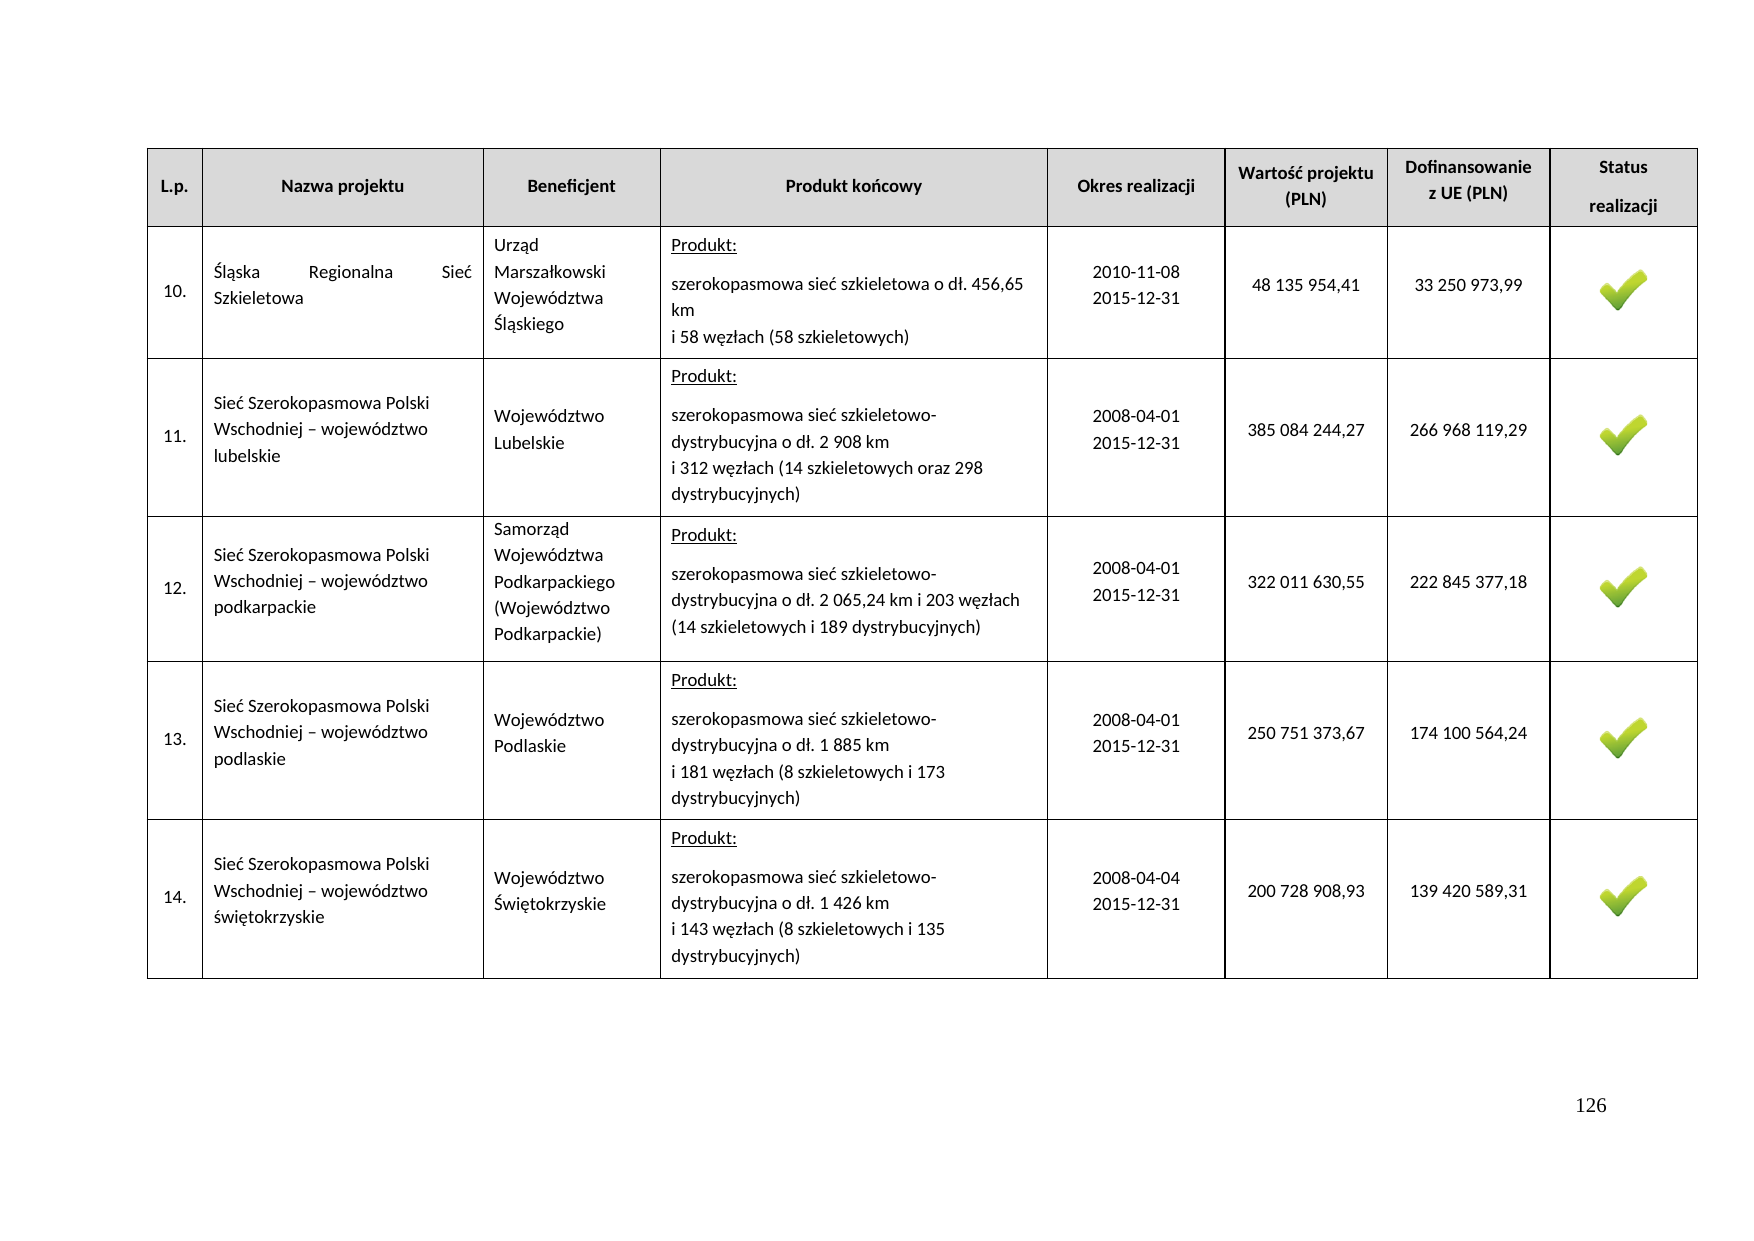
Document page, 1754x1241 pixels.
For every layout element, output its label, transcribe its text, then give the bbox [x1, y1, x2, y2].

table_cell 10. [148, 227, 202, 357]
table_header Wartość projektu (PLN) [1226, 149, 1387, 226]
table_cell 139 420 589,31 [1388, 820, 1549, 977]
table_cell 2008-04-01 2015-12-31 [1048, 662, 1224, 819]
table_cell 11. [148, 359, 202, 516]
table_cell 12. [148, 517, 202, 661]
table_cell [1551, 517, 1697, 661]
table_cell Produkt: szerokopasmowa sieć szkieletowo-dystrybucyjna o dł. 2 065,24 km i 203 węzłach (14 szkieletowych i 189 dystrybucyjnych) [661, 517, 1047, 661]
table_cell [1551, 820, 1697, 977]
table_cell Sieć Szerokopasmowa Polski Wschodniej – województwo świętokrzyskie [203, 820, 483, 977]
table_cell Województwo Lubelskie [484, 359, 660, 516]
table_header Nazwa projektu [203, 149, 483, 226]
table_cell [1551, 227, 1697, 357]
table_cell 2008-04-01 2015-12-31 [1048, 517, 1224, 661]
table_cell Produkt: szerokopasmowa sieć szkieletowo-dystrybucyjna o dł. 2 908 km i 312 węzłach (14 szkieletowych oraz 298 dystrybucyjnych) [661, 359, 1047, 516]
table_cell 2008-04-04 2015-12-31 [1048, 820, 1224, 977]
table_cell Produkt: szerokopasmowa sieć szkieletowa o dł. 456,65 km i 58 węzłach (58 szkieletowych) [661, 227, 1047, 357]
table_cell 222 845 377,18 [1388, 517, 1549, 661]
table_cell 2008-04-01 2015-12-31 [1048, 359, 1224, 516]
table_cell 174 100 564,24 [1388, 662, 1549, 819]
table_header Produkt końcowy [661, 149, 1047, 226]
table_cell [1551, 662, 1697, 819]
table_cell 13. [148, 662, 202, 819]
table_header Okres realizacji [1048, 149, 1224, 226]
table_cell 14. [148, 820, 202, 977]
table_cell 33 250 973,99 [1388, 227, 1549, 357]
table_cell Urząd Marszałkowski Województwa Śląskiego [484, 227, 660, 357]
table_cell 385 084 244,27 [1226, 359, 1387, 516]
table_cell Województwo Podlaskie [484, 662, 660, 819]
table_cell [1551, 359, 1697, 516]
table_cell Sieć Szerokopasmowa Polski Wschodniej – województwo podkarpackie [203, 517, 483, 661]
table_cell Śląska Regionalna Sieć Szkieletowa [203, 227, 483, 357]
table_header L.p. [148, 149, 202, 226]
table_header Dofinansowanie z UE (PLN) [1388, 149, 1549, 226]
table_header Beneficjent [484, 149, 660, 226]
table_cell 48 135 954,41 [1226, 227, 1387, 357]
table_cell Województwo Świętokrzyskie [484, 820, 660, 977]
table_cell 266 968 119,29 [1388, 359, 1549, 516]
table_cell Produkt: szerokopasmowa sieć szkieletowo-dystrybucyjna o dł. 1 885 km i 181 węzłach (8 szkieletowych i 173 dystrybucyjnych) [661, 662, 1047, 819]
table_cell Produkt: szerokopasmowa sieć szkieletowo-dystrybucyjna o dł. 1 426 km i 143 węzłach (8 szkieletowych i 135 dystrybucyjnych) [661, 820, 1047, 977]
table_cell 200 728 908,93 [1226, 820, 1387, 977]
table_header Status realizacji [1551, 149, 1697, 226]
table_cell Sieć Szerokopasmowa Polski Wschodniej – województwo lubelskie [203, 359, 483, 516]
table_cell 2010-11-08 2015-12-31 [1048, 227, 1224, 357]
table_cell Samorząd Województwa Podkarpackiego (Województwo Podkarpackie) [484, 517, 660, 661]
table_cell 322 011 630,55 [1226, 517, 1387, 661]
table_cell Sieć Szerokopasmowa Polski Wschodniej – województwo podlaskie [203, 662, 483, 819]
table_cell 250 751 373,67 [1226, 662, 1387, 819]
